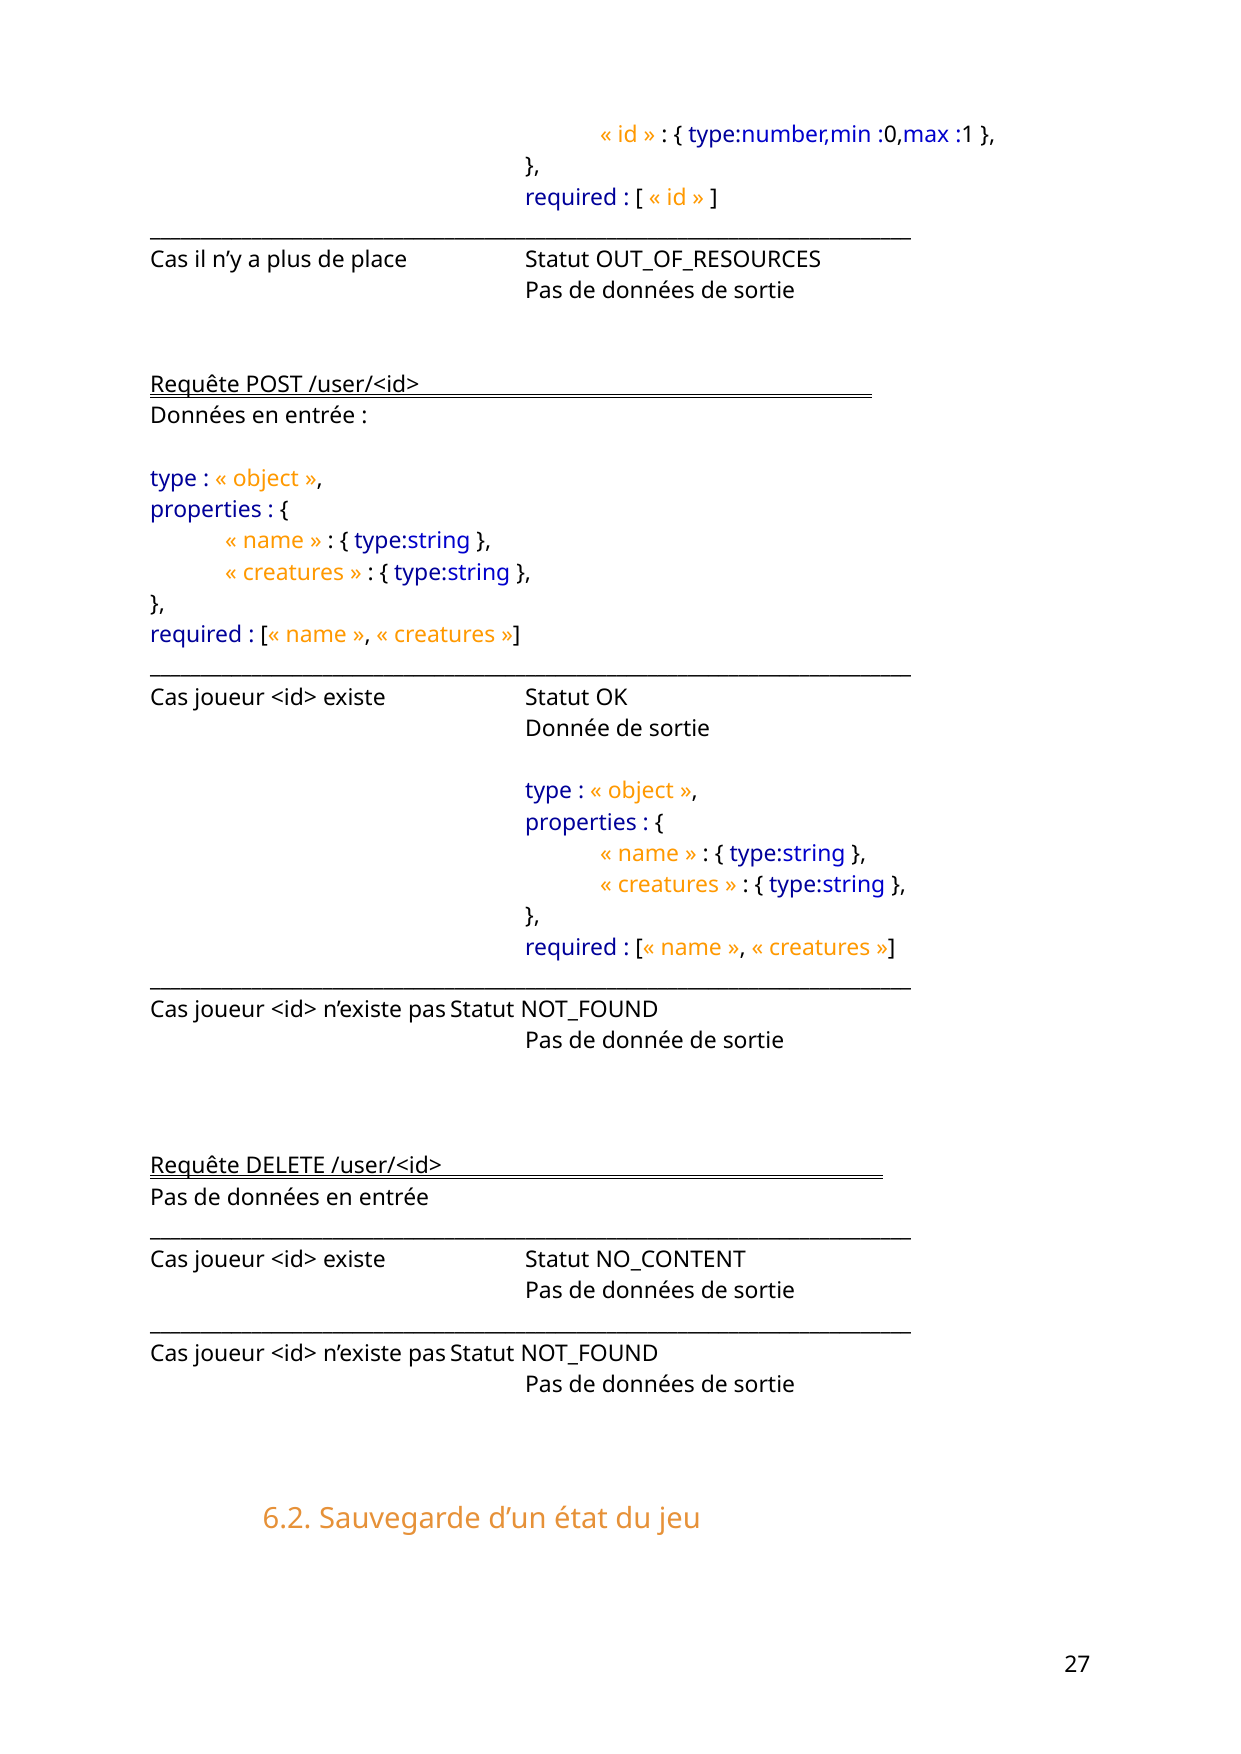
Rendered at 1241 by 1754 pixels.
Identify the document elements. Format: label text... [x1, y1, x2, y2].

text ___________________________________________________________________________ [150, 649, 1090, 681]
text Pas de donnée de sortie [150, 1024, 1090, 1056]
text Cas il n’y a plus de place Statut OUT_OF_RESOURCES [150, 243, 1090, 274]
text ___________________________________________________________________________ [150, 1212, 1090, 1243]
text « name » : { type:string }, [150, 837, 1090, 868]
text required : [« name », « creatures »] [150, 931, 1090, 962]
text type : « object », [150, 774, 1090, 806]
text }, [150, 587, 1090, 618]
text Requête DELETE /user/<id> [150, 1149, 1090, 1181]
subtitle 6.2. Sauvegarde d’un état du jeu [262, 1498, 1090, 1537]
text Pas de données de sortie [150, 274, 1090, 306]
text « name » : { type:string }, [150, 524, 1090, 556]
text required : [ « id » ] [150, 181, 1090, 212]
text Pas de données de sortie [150, 1368, 1090, 1399]
text }, [150, 899, 1090, 931]
text properties : { [150, 493, 1090, 524]
text Requête POST /user/<id> [150, 368, 1090, 399]
text Données en entrée : [150, 399, 1090, 431]
text required : [« name », « creatures »] [150, 618, 1090, 649]
text Pas de données de sortie [150, 1274, 1090, 1306]
text Cas joueur <id> n’existe pas Statut NOT_FOUND [150, 1337, 1090, 1368]
text }, [150, 149, 1090, 181]
text Donnée de sortie [150, 712, 1090, 743]
text « creatures » : { type:string }, [150, 868, 1090, 899]
text type : « object », [150, 462, 1090, 493]
text ___________________________________________________________________________ [150, 212, 1090, 243]
text « creatures » : { type:string }, [150, 556, 1090, 587]
text ___________________________________________________________________________ [150, 962, 1090, 993]
text « id » : { type:number,min :0,max :1 }, [150, 118, 1090, 149]
text Pas de données en entrée [150, 1181, 1090, 1212]
text Cas joueur <id> existe Statut NO_CONTENT [150, 1243, 1090, 1274]
text Cas joueur <id> n’existe pas Statut NOT_FOUND [150, 993, 1090, 1024]
text properties : { [150, 806, 1090, 837]
text ___________________________________________________________________________ [150, 1306, 1090, 1337]
text Cas joueur <id> existe Statut OK [150, 681, 1090, 712]
